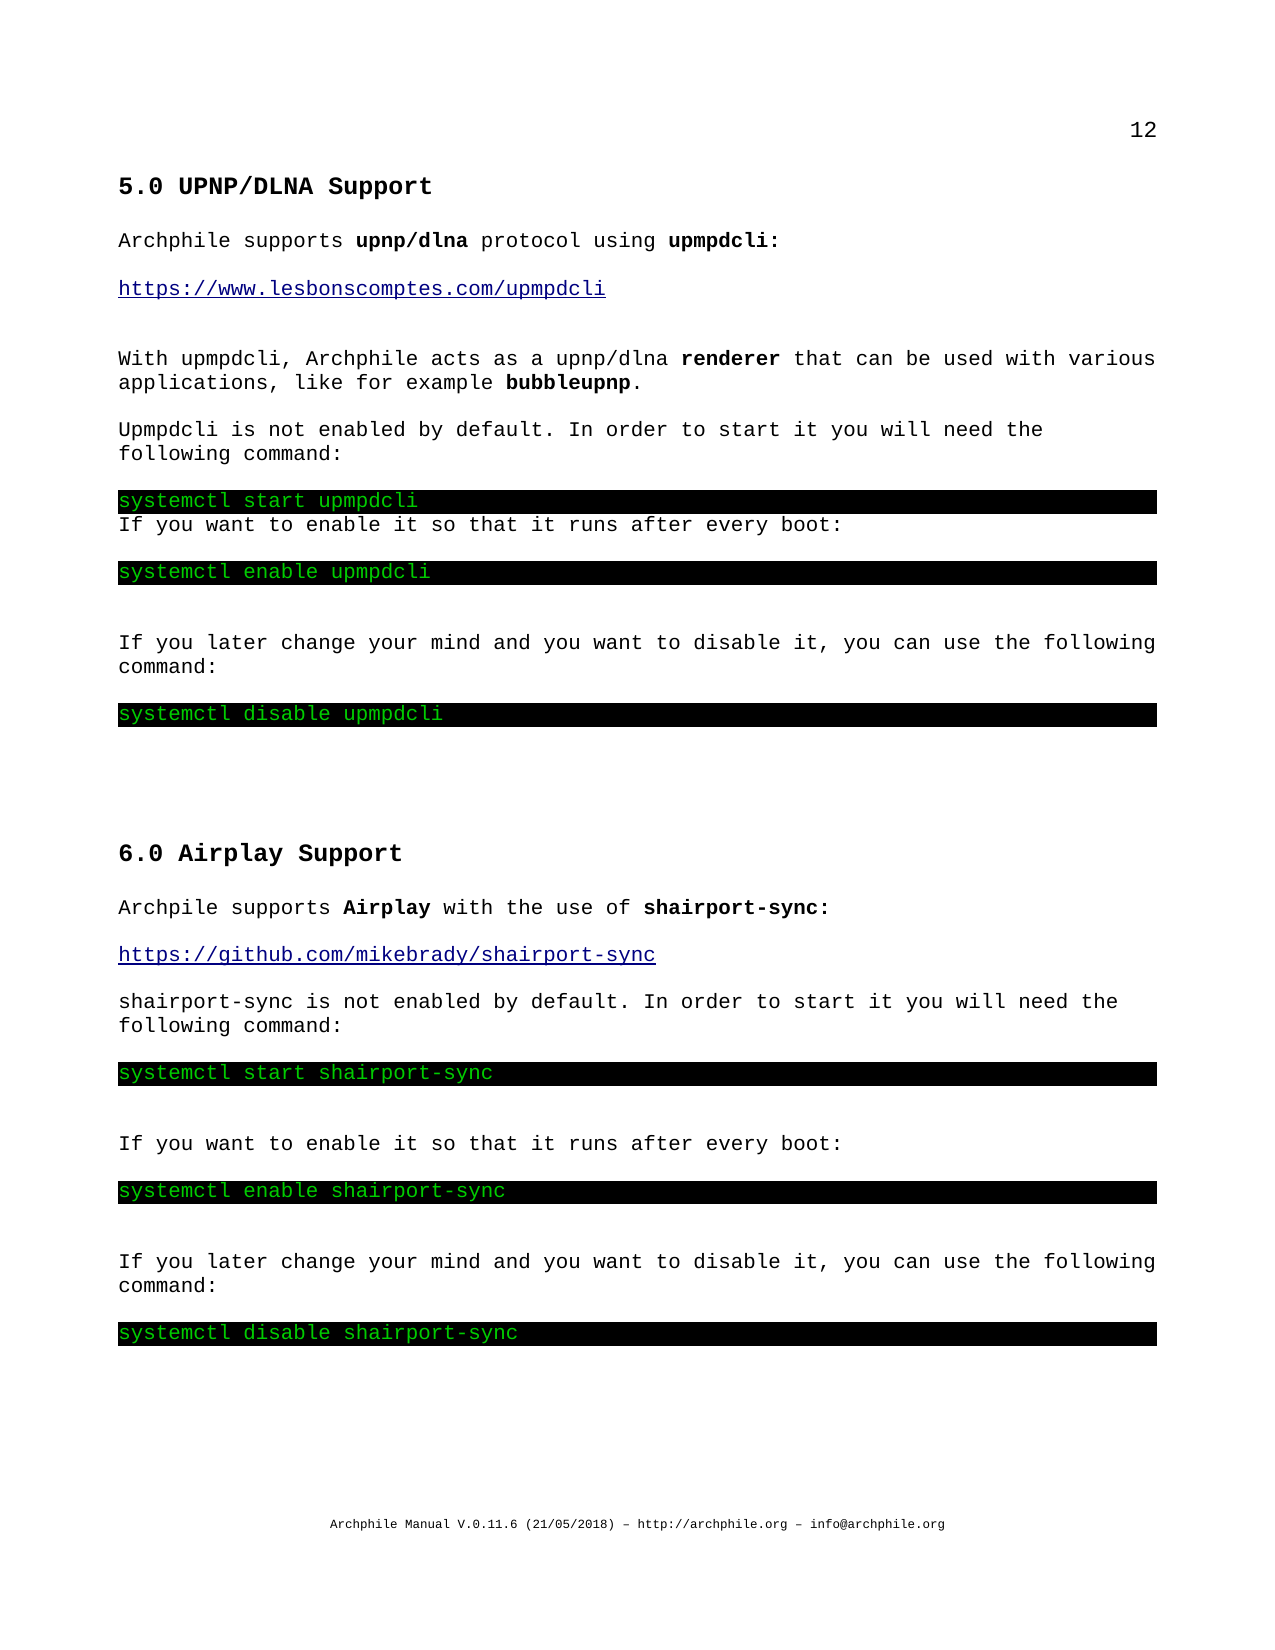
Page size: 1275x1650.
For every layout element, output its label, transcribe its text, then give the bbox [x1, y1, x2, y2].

text Archphile supports upnp/dlna protocol using upmpdcli: [118, 230, 1157, 254]
text If you later change your mind and you want to disable it, you can use the following command: [118, 1251, 1157, 1299]
text systemctl disable shairport-sync [118, 1322, 1157, 1346]
text 6.0 Airplay Support [118, 840, 1157, 868]
text If you later change your mind and you want to disable it, you can use the following command: [118, 632, 1157, 679]
text systemctl enable shairport-sync [118, 1181, 1157, 1204]
text Upmpdcli is not enabled by default. In order to start it you will need the following command: [118, 419, 1157, 467]
text systemctl enable upmpdcli [118, 561, 1157, 585]
text systemctl disable upmpdcli [118, 703, 1157, 727]
text With upmpdcli, Archphile acts as a upnp/dlna renderer that can be used with various applications, like for example bubbleupnp. [118, 348, 1157, 396]
text If you want to enable it so that it runs after every boot: [118, 514, 1157, 538]
text shairport-sync is not enabled by default. In order to start it you will need the following command: [118, 991, 1157, 1039]
text systemctl start upmpdcli [118, 490, 1157, 514]
text If you want to enable it so that it runs after every boot: [118, 1133, 1157, 1157]
text 5.0 UPNP/DLNA Support [118, 173, 1157, 202]
text Archpile supports Airplay with the use of shairport-sync: [118, 897, 1157, 920]
text https://github.com/mikebrady/shairport-sync [118, 944, 1157, 968]
text https://www.lesbonscomptes.com/upmpdcli [118, 277, 1157, 301]
text systemctl start shairport-sync [118, 1062, 1157, 1086]
